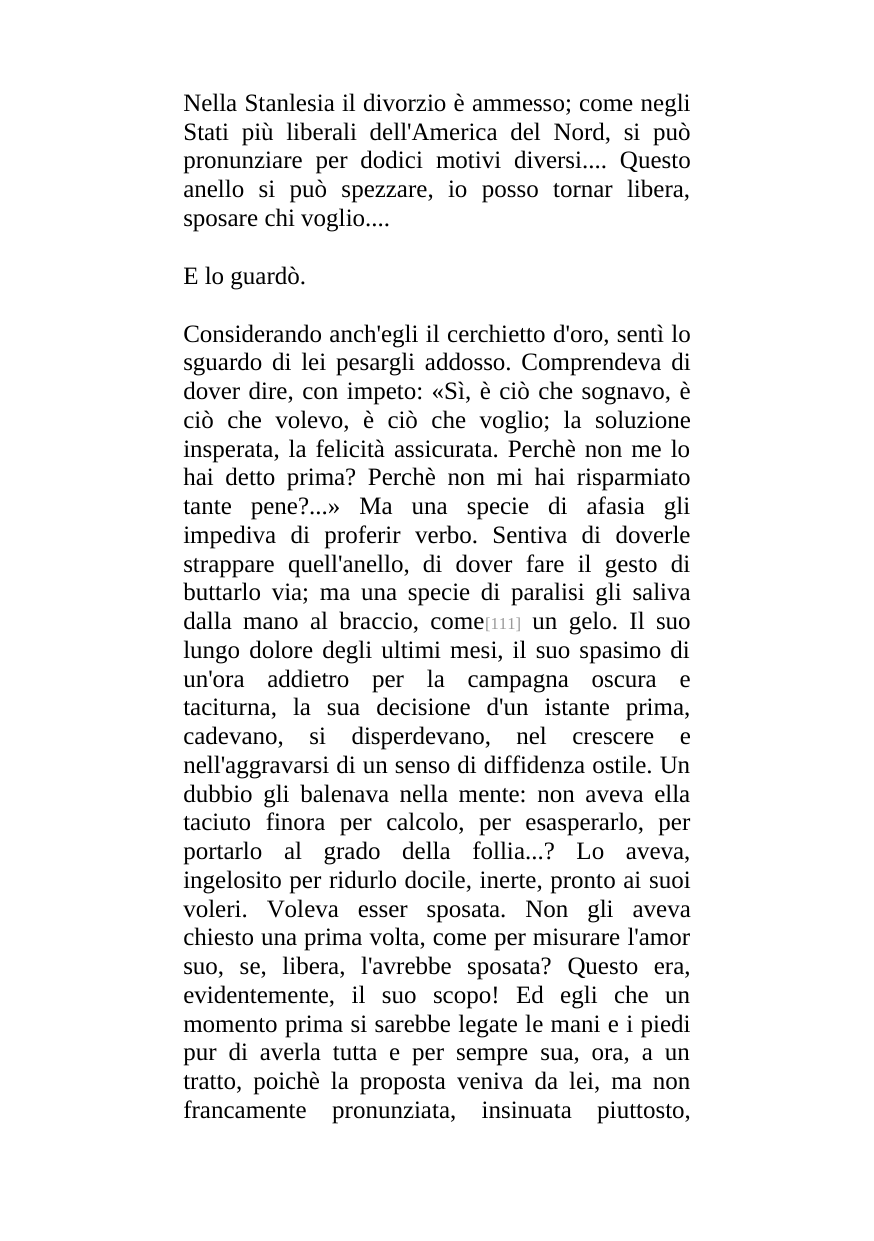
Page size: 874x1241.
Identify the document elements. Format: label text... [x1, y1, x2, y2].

text E lo guardò. [183, 261, 691, 289]
text Nella Stanlesia il divorzio è ammesso; come negli Stati più liberali dell'America del Nord, si può pronunziare per dodici motivi diversi.... Questo anello si può spezzare, io posso tornar libera, sposare chi voglio.... [183, 88, 691, 232]
text Considerando anch'egli il cerchietto d'oro, sentì lo sguardo di lei pesargli addosso. Comprendeva di dover dire, con impeto: «Sì, è ciò che sognavo, è ciò che volevo, è ciò che voglio; la soluzione insperata, la felicità assicurata. Perchè non me lo hai detto prima? Perchè non mi hai risparmiato tante pene?...» Ma una specie di afasia gli impediva di proferir verbo. Sentiva di doverle strappare quell'anello, di dover fare il gesto di buttarlo via; ma una specie di paralisi gli saliva dalla mano al braccio, come[111] un gelo. Il suo lungo dolore degli ultimi mesi, il suo spasimo di un'ora addietro per la campagna oscura e taciturna, la sua decisione d'un istante prima, cadevano, si disperdevano, nel crescere e nell'aggravarsi di un senso di diffidenza ostile. Un dubbio gli balenava nella mente: non aveva ella taciuto finora per calcolo, per esasperarlo, per portarlo al grado della follia...? Lo aveva, ingelosito per ridurlo docile, inerte, pronto ai suoi voleri. Voleva esser sposata. Non gli aveva chiesto una prima volta, come per misurare l'amor suo, se, libera, l'avrebbe sposata? Questo era, evidentemente, il suo scopo! Ed egli che un momento prima si sarebbe legate le mani e i piedi pur di averla tutta e per sempre sua, ora, a un tratto, poichè la proposta veniva da lei, ma non francamente pronunziata, insinuata piuttosto, [183, 319, 691, 1124]
